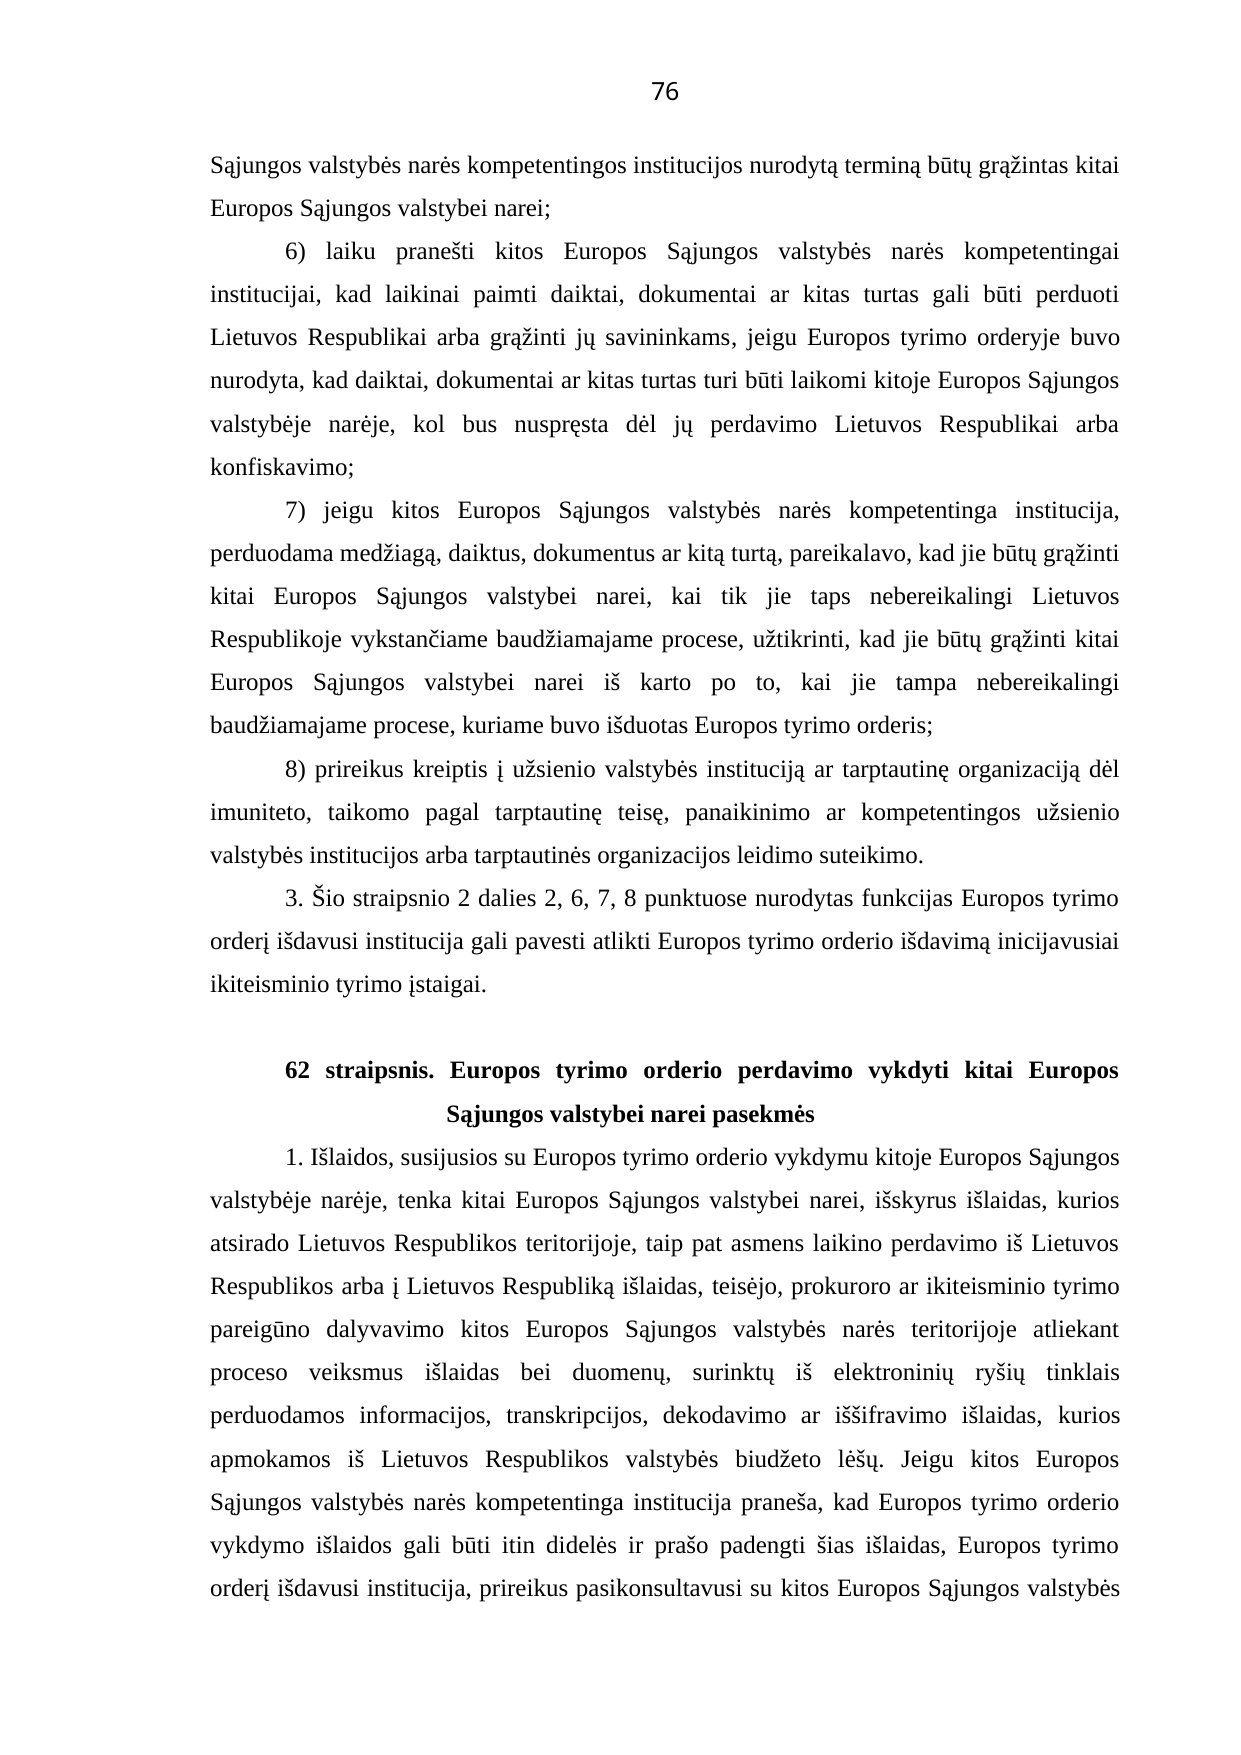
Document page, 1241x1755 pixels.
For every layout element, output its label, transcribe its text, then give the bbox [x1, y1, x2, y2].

text 3. Šio straipsnio 2 dalies 2, 6, 7, 8 punktuose nurodytas funkcijas Europos tyrimo orderį išdavusi institucija gali pavesti atlikti Europos tyrimo orderio išdavimą inicijavusiai ikiteisminio tyrimo įstaigai. [210, 883, 1120, 998]
text 1. Išlaidos, susijusios su Europos tyrimo orderio vykdymu kitoje Europos Sąjungos valstybėje narėje, tenka kitai Europos Sąjungos valstybei narei, išskyrus išlaidas, kurios atsirado Lietuvos Respublikos teritorijoje, taip pat asmens laikino perdavimo iš Lietuvos Respublikos arba į Lietuvos Respubliką išlaidas, teisėjo, prokuroro ar ikiteisminio tyrimo pareigūno dalyvavimo kitos Europos Sąjungos valstybės narės teritorijoje atliekant proceso veiksmus išlaidas bei duomenų, surinktų iš elektroninių ryšių tinklais perduodamos informacijos, transkripcijos, dekodavimo ar iššifravimo išlaidas, kurios apmokamos iš Lietuvos Respublikos valstybės biudžeto lėšų. Jeigu kitos Europos Sąjungos valstybės narės kompetentinga institucija praneša, kad Europos tyrimo orderio vykdymo išlaidos gali būti itin didelės ir prašo padengti šias išlaidas, Europos tyrimo orderį išdavusi institucija, prireikus pasikonsultavusi su kitos Europos Sąjungos valstybės [210, 1142, 1120, 1602]
text 8) prireikus kreiptis į užsienio valstybės instituciją ar tarptautinę organizaciją dėl imuniteto, taikomo pagal tarptautinę teisę, panaikinimo ar kompetentingos užsienio valstybės institucijos arba tarptautinės organizacijos leidimo suteikimo. [210, 754, 1120, 869]
text 62 straipsnis. Europos tyrimo orderio perdavimo vykdyti kitai Europos Sąjungos valstybei narei pasekmės [285, 1056, 1120, 1127]
text Sąjungos valstybės narės kompetentingos institucijos nurodytą terminą būtų grąžintas kitai Europos Sąjungos valstybei narei; [210, 150, 1120, 222]
text 7) jeigu kitos Europos Sąjungos valstybės narės kompetentinga institucija, perduodama medžiagą, daiktus, dokumentus ar kitą turtą, pareikalavo, kad jie būtų grąžinti kitai Europos Sąjungos valstybei narei, kai tik jie taps nebereikalingi Lietuvos Respublikoje vykstančiame baudžiamajame procese, užtikrinti, kad jie būtų grąžinti kitai Europos Sąjungos valstybei narei iš karto po to, kai jie tampa nebereikalingi baudžiamajame procese, kuriame buvo išduotas Europos tyrimo orderis; [210, 495, 1120, 739]
text 6) laiku pranešti kitos Europos Sąjungos valstybės narės kompetentingai institucijai, kad laikinai paimti daiktai, dokumentai ar kitas turtas gali būti perduoti Lietuvos Respublikai arba grąžinti jų savininkams, jeigu Europos tyrimo orderyje buvo nurodyta, kad daiktai, dokumentai ar kitas turtas turi būti laikomi kitoje Europos Sąjungos valstybėje narėje, kol bus nuspręsta dėl jų perdavimo Lietuvos Respublikai arba konfiskavimo; [210, 236, 1120, 481]
